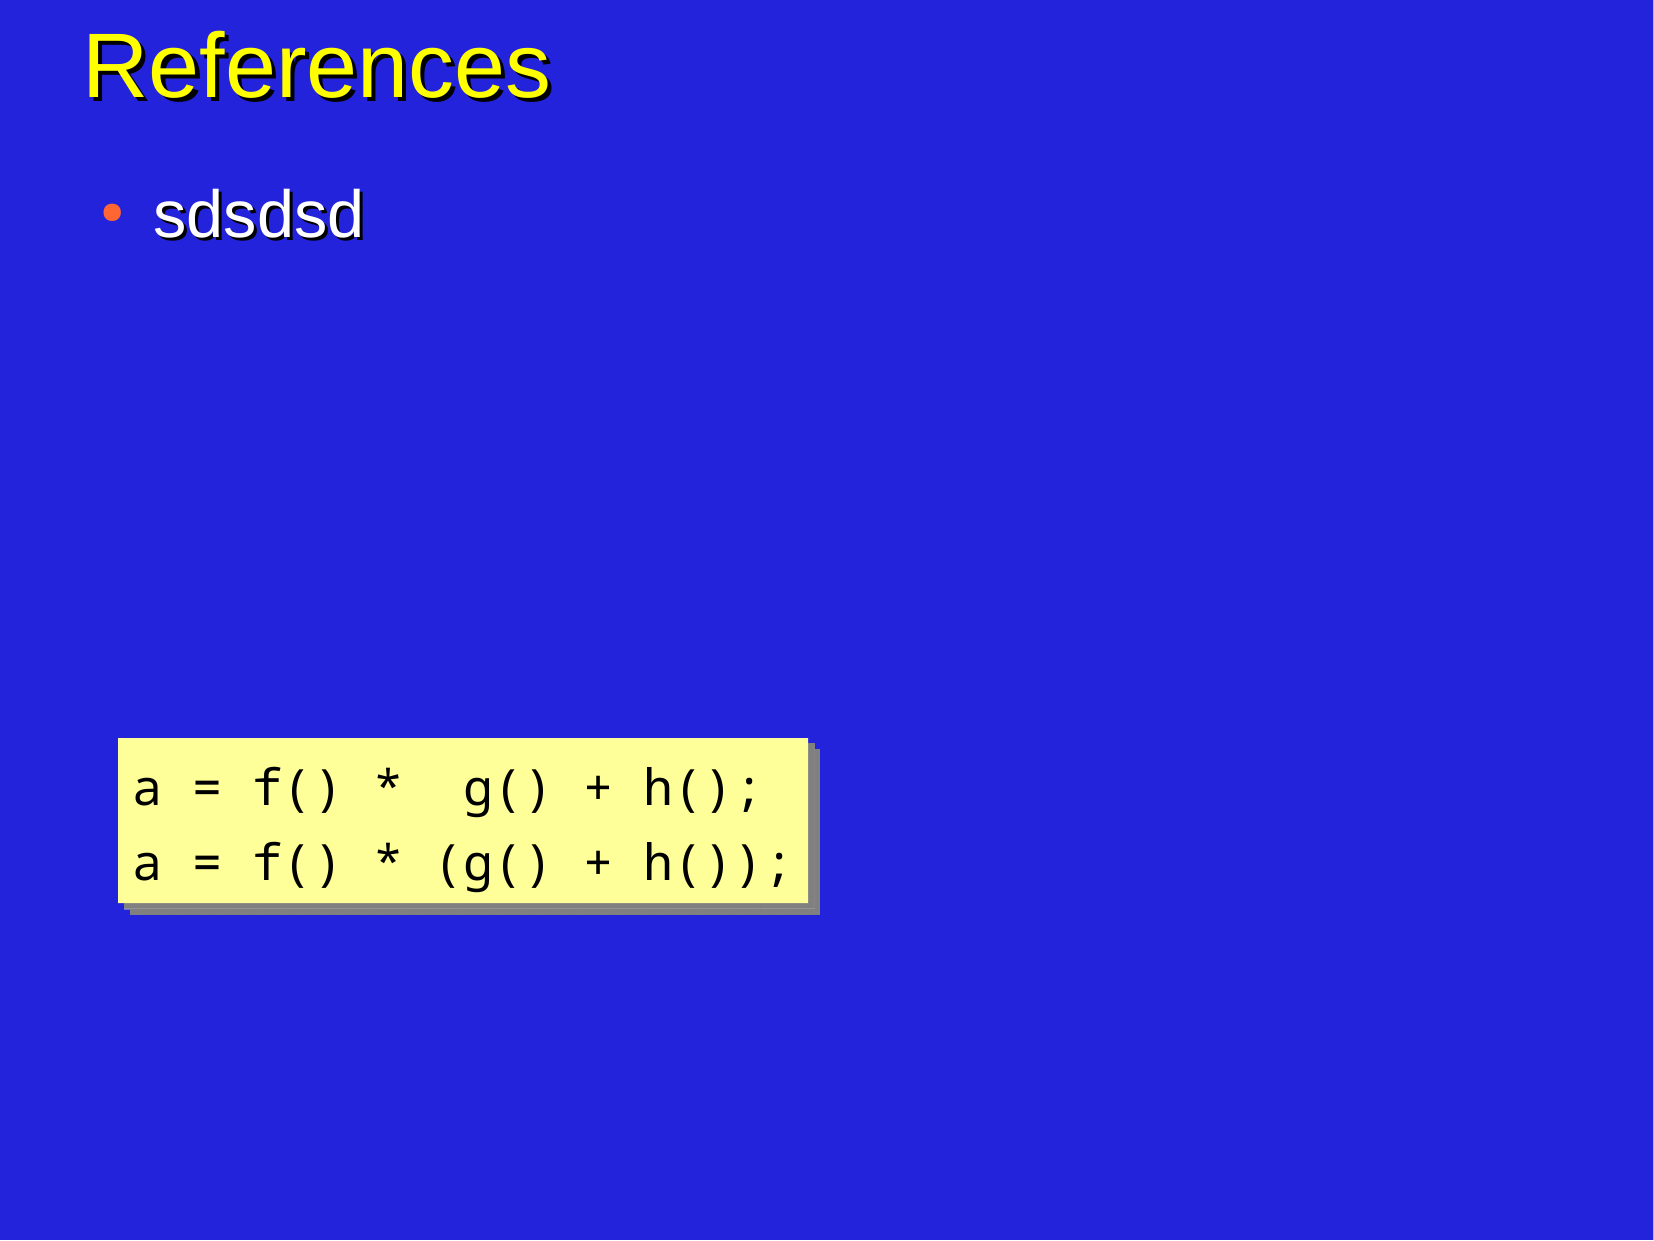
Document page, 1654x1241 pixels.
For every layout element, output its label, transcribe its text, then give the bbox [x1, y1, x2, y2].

text_box a = f() * g() + h(); a = f() * (g() + h()); [118, 738, 809, 904]
title References [82, 2, 1571, 130]
list sdsdsd [82, 177, 1571, 1182]
